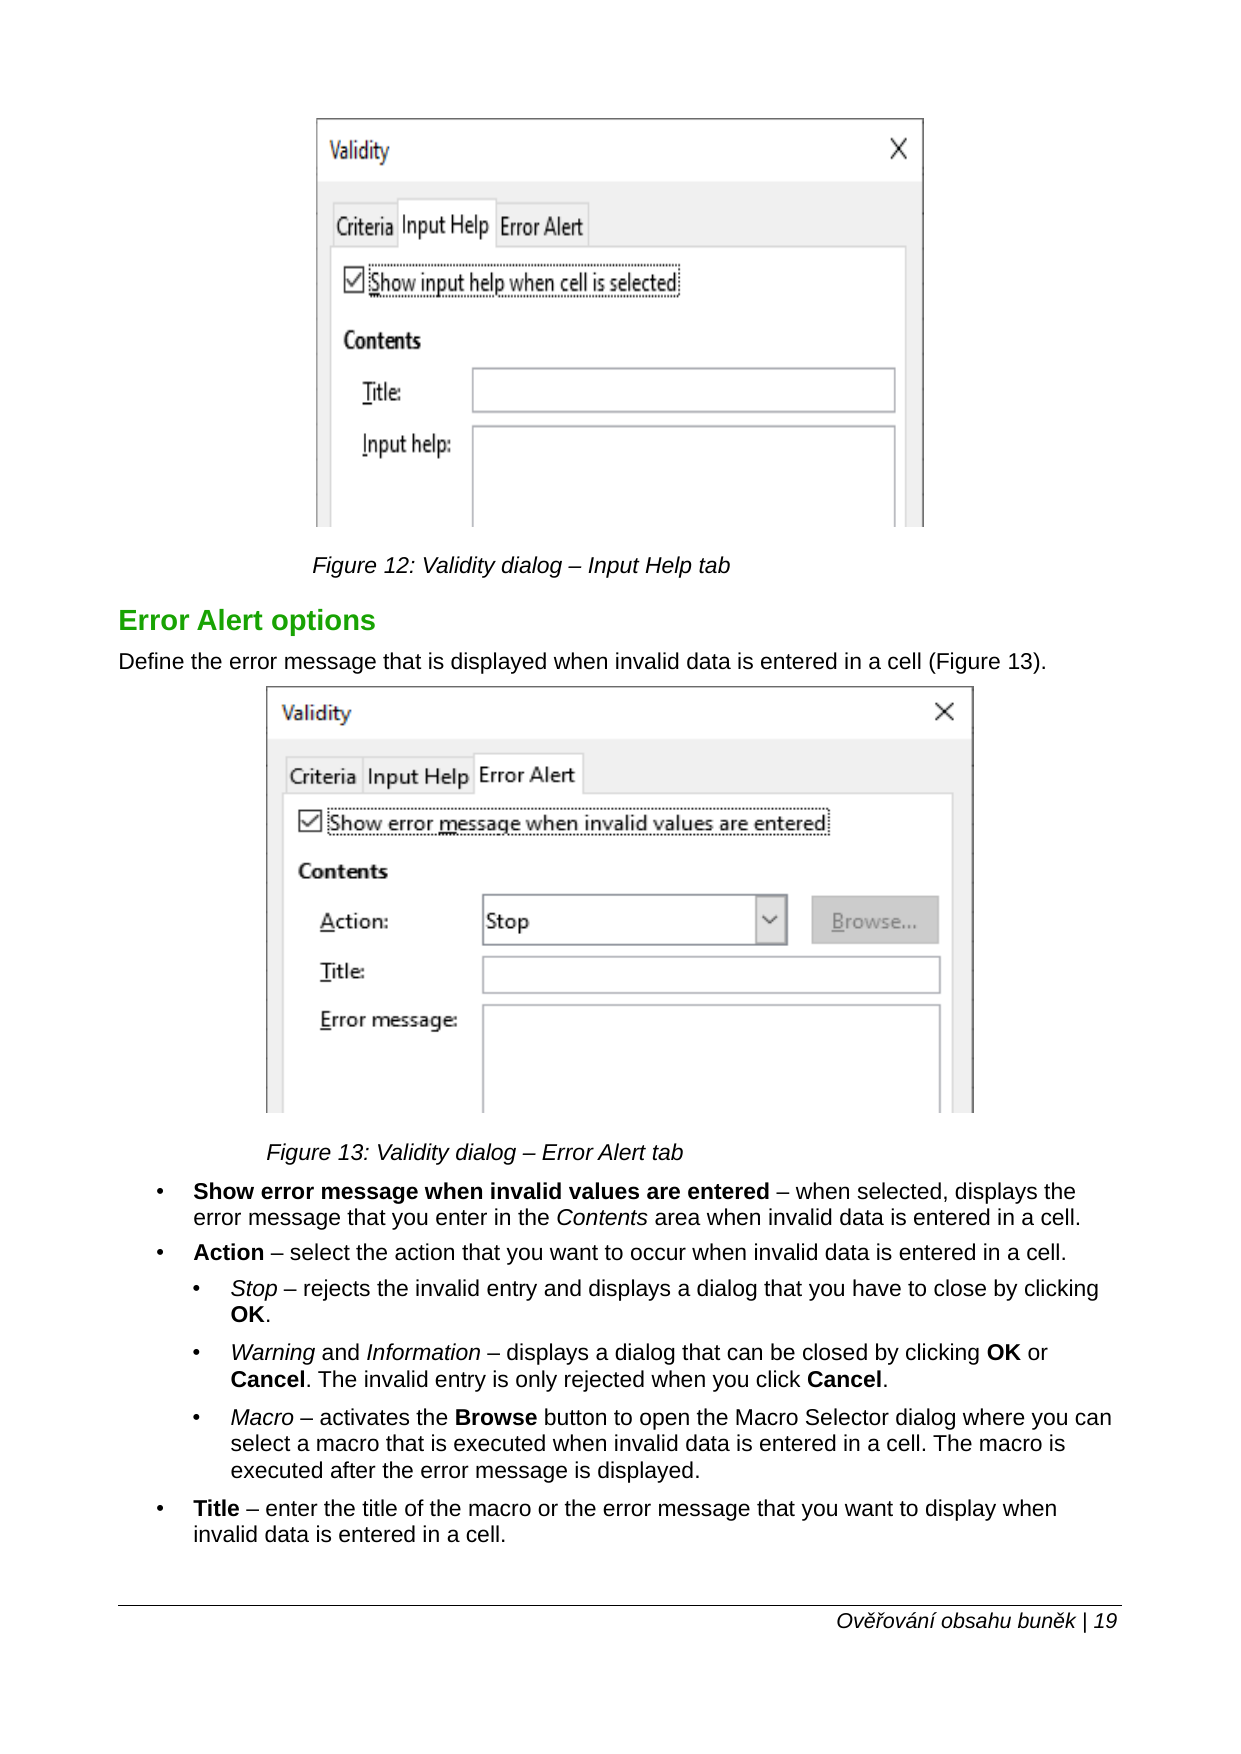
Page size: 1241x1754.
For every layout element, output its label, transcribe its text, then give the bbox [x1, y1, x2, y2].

list Title – enter the title of the macro or the error message that you want to display when invalid data is entered in a cell. [156, 1495, 1122, 1548]
picture [266, 686, 974, 1113]
text Figure 12: Validity dialog – Input Help tab [312, 527, 928, 579]
text Define the error message that is displayed when invalid data is entered in a cell (Figure 13). [118, 648, 1122, 674]
subtitle Error Alert options [118, 602, 1122, 636]
list Show error message when invalid values are entered – when selected, displays the error message that you enter in the Contents area when invalid data is entered in a cell. [156, 1178, 1122, 1230]
picture [316, 118, 924, 527]
list Macro – activates the Browse button to open the Macro Selector dialog where you can select a macro that is executed when invalid data is entered in a cell. The macro is executed after the error message is displayed. [192, 1404, 1122, 1483]
list Stop – rejects the invalid entry and displays a dialog that you have to close by clicking OK. [192, 1274, 1122, 1327]
text Figure 13: Validity dialog – Error Alert tab [266, 1113, 974, 1166]
list Warning and Information – displays a dialog that can be closed by clicking OK or Cancel. The invalid entry is only rejected when you click Cancel. [192, 1339, 1122, 1392]
list Action – select the action that you want to occur when invalid data is entered in a cell. [156, 1239, 1122, 1266]
